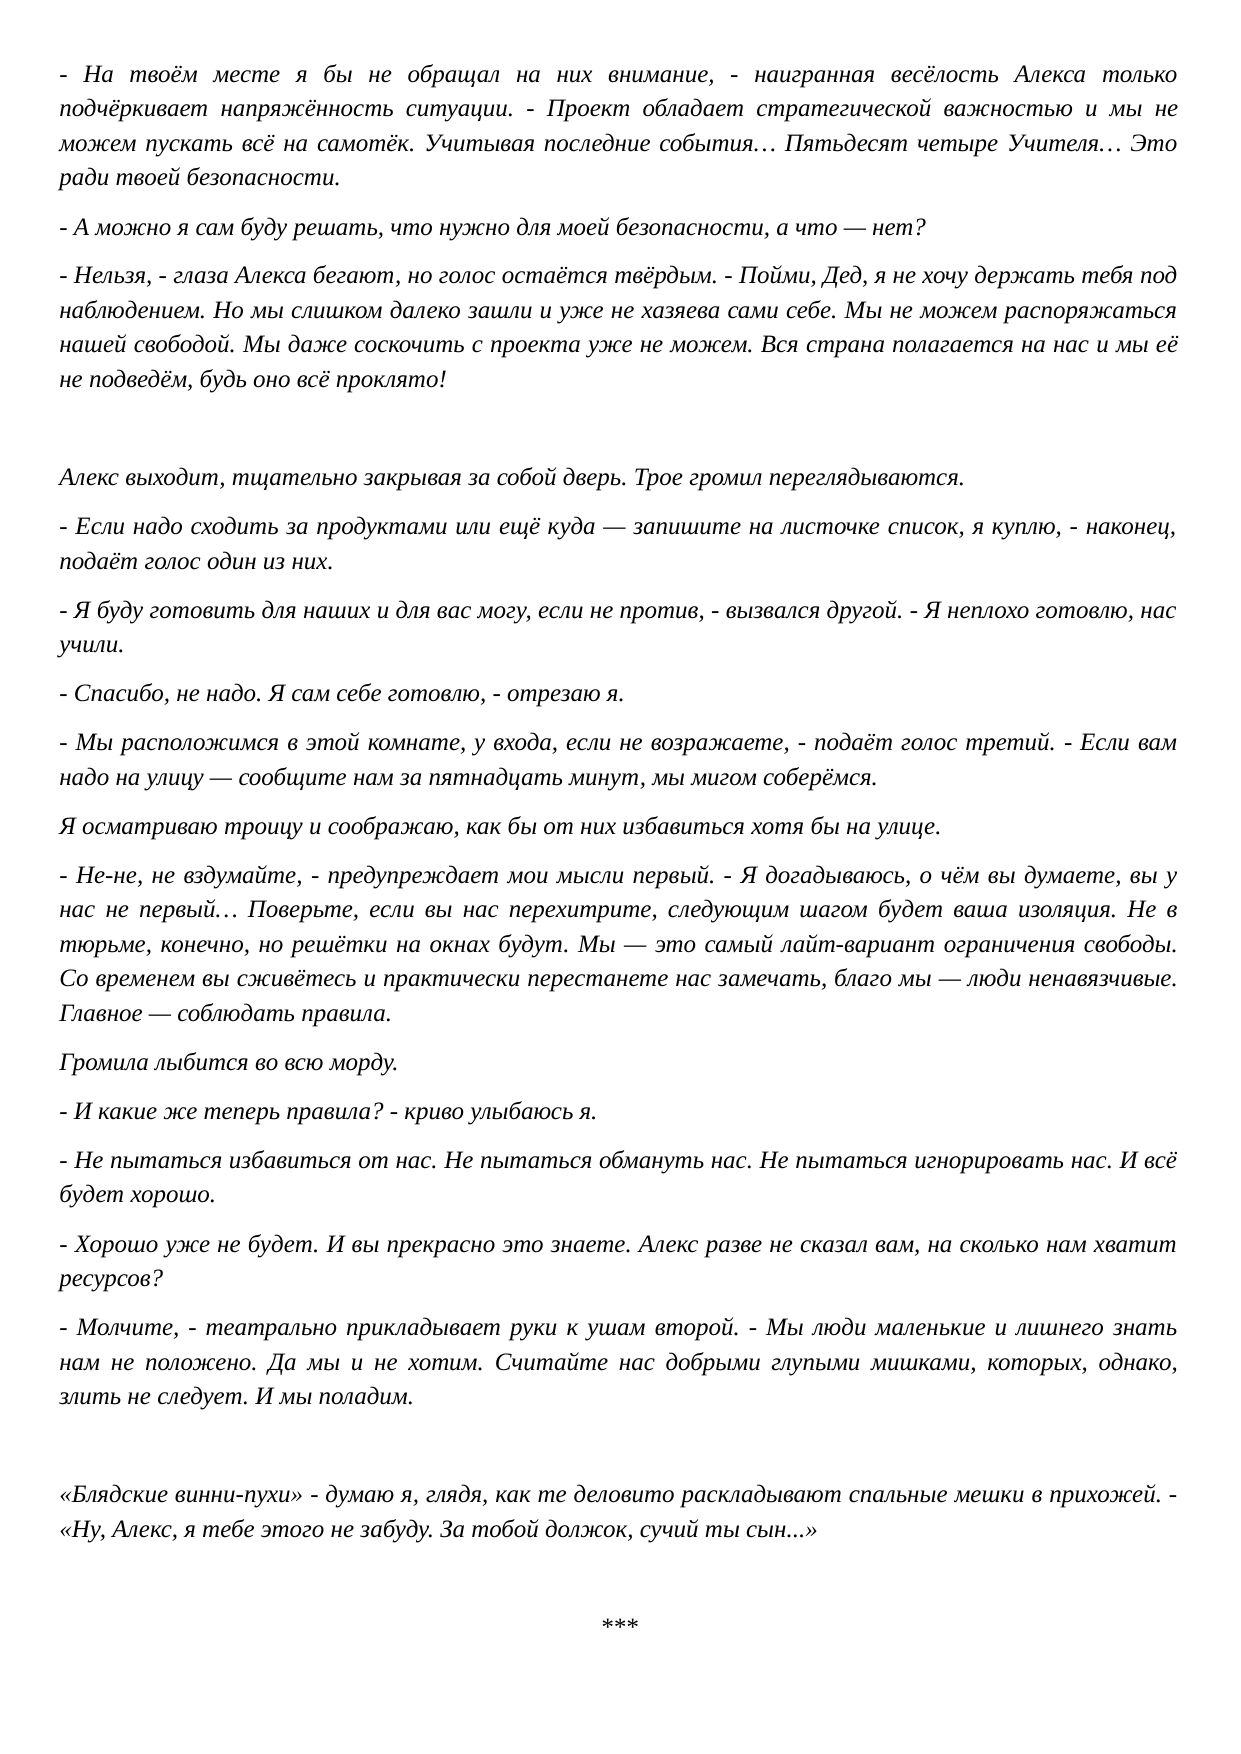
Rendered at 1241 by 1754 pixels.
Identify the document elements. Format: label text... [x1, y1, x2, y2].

text Я осматриваю троицу и соображаю, как бы от них избавиться хотя бы на улице. [59, 811, 1181, 840]
text - Я буду готовить для наших и для вас могу, если не против, - вызвался другой. - Я неплохо готовлю, нас учили. [59, 595, 1181, 658]
text - На твоём месте я бы не обращал на них внимание, - наигранная весёлость Алекса только подчёркивает напряжённость ситуации. - Проект обладает стратегической важностью и мы не можем пускать всё на самотёк. Учитывая последние события… Пятьдесят четыре Учителя… Это ради твоей безопасности. [59, 59, 1181, 191]
text - Спасибо, не надо. Я сам себе готовлю, - отрезаю я. [59, 678, 1181, 707]
text - Мы расположимся в этой комнате, у входа, если не возражаете, - подаёт голос третий. - Если вам надо на улицу — сообщите нам за пятнадцать минут, мы мигом соберёмся. [59, 727, 1181, 791]
text - Молчите, - театрально прикладывает руки к ушам второй. - Мы люди маленькие и лишнего знать нам не положено. Да мы и не хотим. Считайте нас добрыми глупыми мишками, которых, однако, злить не следует. И мы поладим. [59, 1312, 1181, 1410]
text «Блядские винни-пухи» - думаю я, глядя, как те деловито раскладывают спальные мешки в прихожей. - «Ну, Алекс, я тебе этого не забуду. За тобой должок, сучий ты сын...» [59, 1479, 1181, 1542]
text - Не пытаться избавиться от нас. Не пытаться обмануть нас. Не пытаться игнорировать нас. И всё будет хорошо. [59, 1145, 1181, 1208]
text - Нельзя, - глаза Алекса бегают, но голос остаётся твёрдым. - Пойми, Дед, я не хочу держать тебя под наблюдением. Но мы слишком далеко зашли и уже не хазяева сами себе. Мы не можем распоряжаться нашей свободой. Мы даже соскочить с проекта уже не можем. Вся страна полагается на нас и мы её не подведём, будь оно всё проклято! [59, 261, 1181, 393]
text - Если надо сходить за продуктами или ещё куда — запишите на листочке список, я куплю, - наконец, подаёт голос один из них. [59, 511, 1181, 574]
text - И какие же теперь правила? - криво улыбаюсь я. [59, 1096, 1181, 1125]
text Алекс выходит, тщательно закрывая за собой дверь. Трое громил переглядываются. [59, 462, 1181, 491]
text Громила лыбится во всю морду. [59, 1047, 1181, 1076]
text - А можно я сам буду решать, что нужно для моей безопасности, а что — нет? [59, 212, 1181, 240]
text - Хорошо уже не будет. И вы прекрасно это знаете. Алекс разве не сказал вам, на сколько нам хватит ресурсов? [59, 1229, 1181, 1292]
text *** [59, 1612, 1181, 1641]
text - Не-не, не вздумайте, - предупреждает мои мысли первый. - Я догадываюсь, о чём вы думаете, вы у нас не первый… Поверьте, если вы нас перехитрите, следующим шагом будет ваша изоляция. Не в тюрьме, конечно, но решётки на окнах будут. Мы — это самый лайт-вариант ограничения свободы. Со временем вы сживётесь и практически перестанете нас замечать, благо мы — люди ненавязчивые. Главное — соблюдать правила. [59, 860, 1181, 1027]
